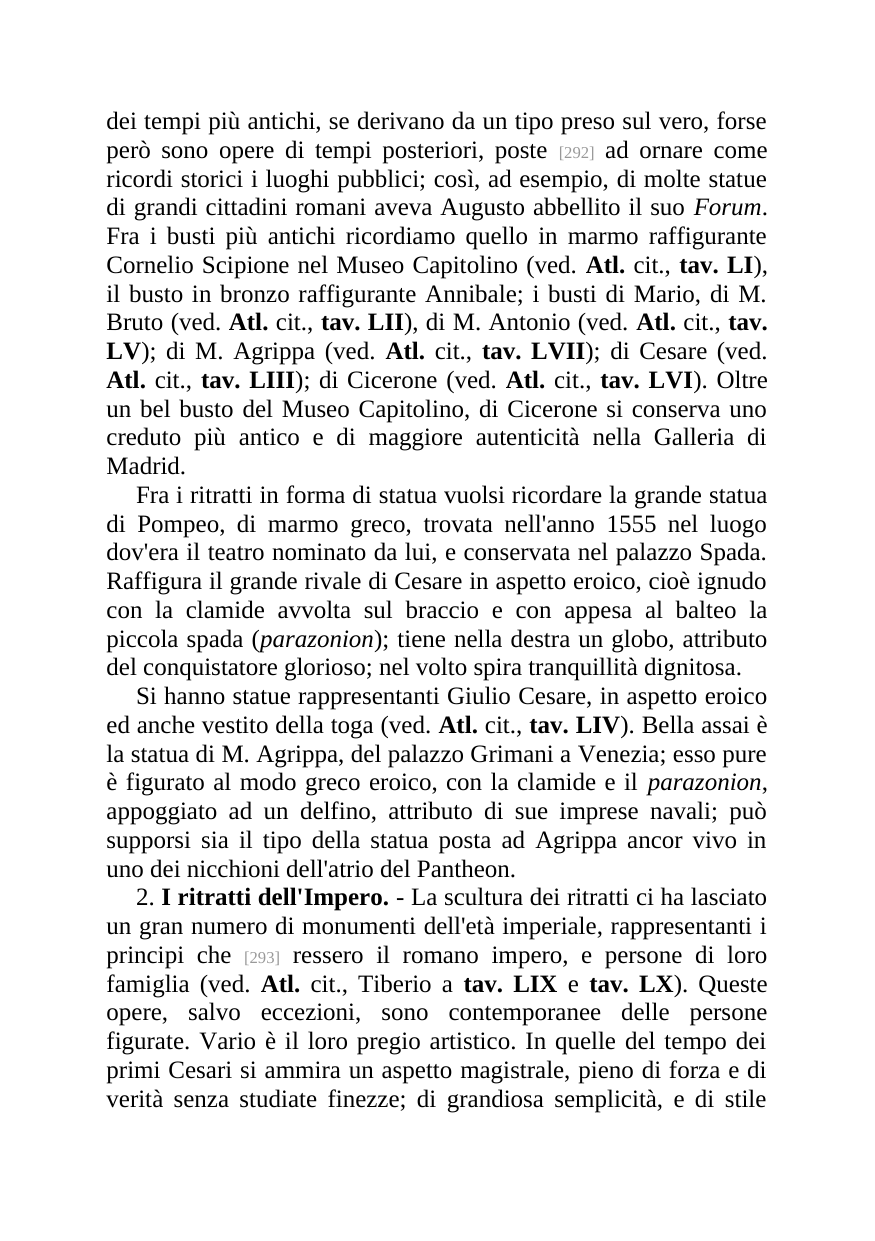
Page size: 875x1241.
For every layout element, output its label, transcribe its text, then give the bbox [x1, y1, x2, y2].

text 2. I ritratti dell'Impero. - La scultura dei ritratti ci ha lasciato un gran numero di monumenti dell'età imperiale, rappresentanti i principi che [293] ressero il romano impero, e persone di loro famiglia (ved. Atl. cit., Tiberio a tav. LIX e tav. LX). Queste opere, salvo eccezioni, sono contemporanee delle persone figurate. Vario è il loro pregio artistico. In quelle del tempo dei primi Cesari si ammira un aspetto magistrale, pieno di forza e di verità senza studiate finezze; di grandiosa semplicità, e di stile [106, 882, 768, 1112]
text Fra i ritratti in forma di statua vuolsi ricordare la grande statua di Pompeo, di marmo greco, trovata nell'anno 1555 nel luogo dov'era il teatro nominato da lui, e conservata nel palazzo Spada. Raffigura il grande rivale di Cesare in aspetto eroico, cioè ignudo con la clamide avvolta sul braccio e con appesa al balteo la piccola spada (parazonion); tiene nella destra un globo, attributo del conquistatore glorioso; nel volto spira tranquillità dignitosa. [106, 480, 768, 681]
text dei tempi più antichi, se derivano da un tipo preso sul vero, forse però sono opere di tempi posteriori, poste [292] ad ornare come ricordi storici i luoghi pubblici; così, ad esempio, di molte statue di grandi cittadini romani aveva Augusto abbellito il suo Forum. Fra i busti più antichi ricordiamo quello in marmo raffigurante Cornelio Scipione nel Museo Capitolino (ved. Atl. cit., tav. LI), il busto in bronzo raffigurante Annibale; i busti di Mario, di M. Bruto (ved. Atl. cit., tav. LII), di M. Antonio (ved. Atl. cit., tav. LV); di M. Agrippa (ved. Atl. cit., tav. LVII); di Cesare (ved. Atl. cit., tav. LIII); di Cicerone (ved. Atl. cit., tav. LVI). Oltre un bel busto del Museo Capitolino, di Cicerone si conserva uno creduto più antico e di maggiore autenticità nella Galleria di Madrid. [106, 106, 768, 480]
text Si hanno statue rappresentanti Giulio Cesare, in aspetto eroico ed anche vestito della toga (ved. Atl. cit., tav. LIV). Bella assai è la statua di M. Agrippa, del palazzo Grimani a Venezia; esso pure è figurato al modo greco eroico, con la clamide e il parazonion, appoggiato ad un delfino, attributo di sue imprese navali; può supporsi sia il tipo della statua posta ad Agrippa ancor vivo in uno dei nicchioni dell'atrio del Pantheon. [106, 681, 768, 882]
